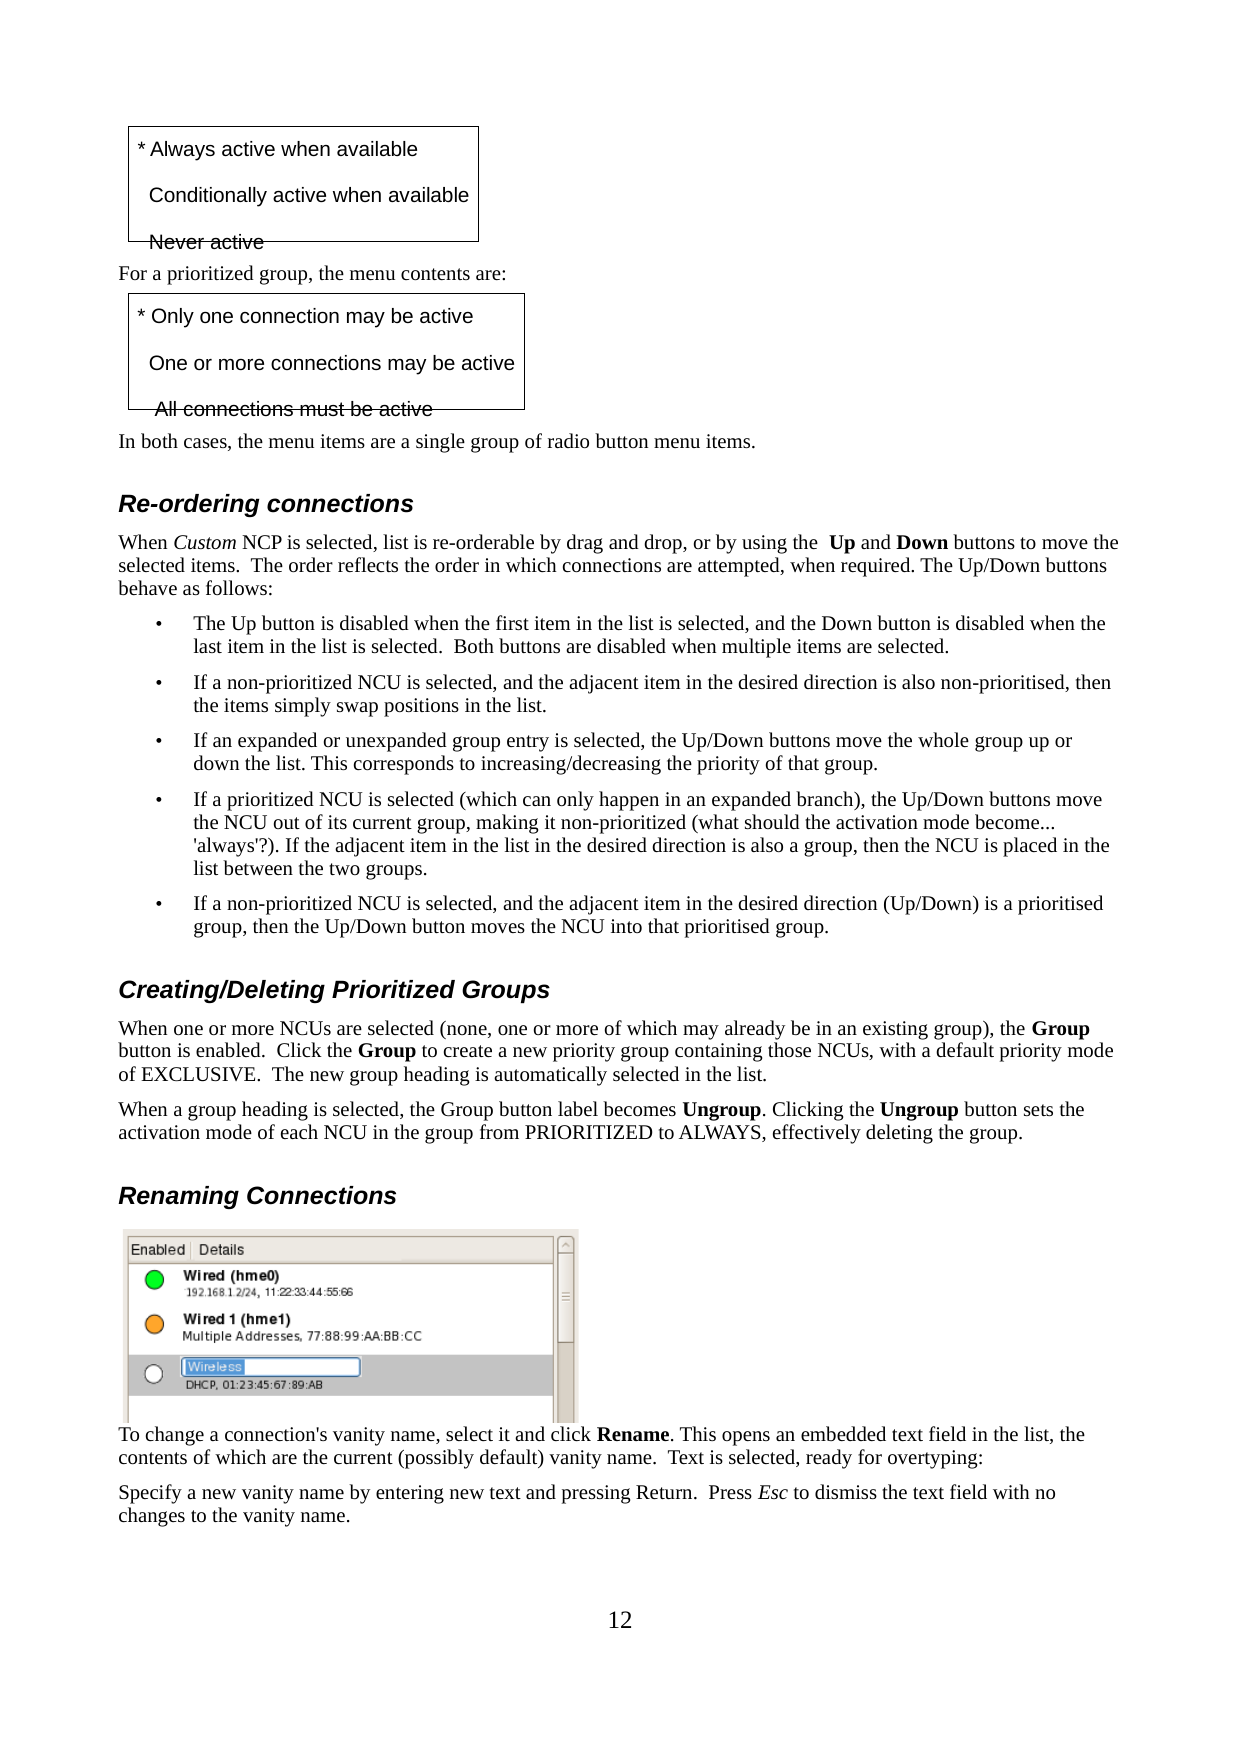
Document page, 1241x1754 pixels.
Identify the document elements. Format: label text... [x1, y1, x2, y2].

list If a prioritized NCU is selected (which can only happen in an expanded branch), the Up/Down buttons move the NCU out of its current group, making it non-prioritized (what should the activation mode become... 'always'?). If the adjacent item in the list in the desired direction is also a group, then the NCU is placed in the list between the two groups. [156, 788, 1122, 880]
subtitle Creating/Deleting Prioritized Groups [118, 976, 1122, 1004]
text When a group heading is selected, the Group button label becomes Ungroup. Clicking the Ungroup button sets the activation mode of each NCU in the group from PRIORITIZED to ALWAYS, effectively deleting the group. [118, 1098, 1122, 1144]
subtitle Re-ordering connections [118, 490, 1122, 518]
text Specify a new vanity name by entering new text and pressing Return. Press Esc to dismiss the text field with no changes to the vanity name. [118, 1481, 1122, 1527]
text In both cases, the menu items are a single group of radio button menu items. [118, 429, 1122, 452]
text For a prioritized group, the menu contents are: [118, 262, 1122, 285]
picture [122, 1229, 579, 1423]
list If a non-prioritized NCU is selected, and the adjacent item in the desired direction is also non-prioritised, then the items simply swap positions in the list. [156, 671, 1122, 717]
list If an expanded or unexpanded group entry is selected, the Up/Down buttons move the whole group up or down the list. This corresponds to increasing/decreasing the priority of that group. [156, 729, 1122, 775]
text To change a connection's vanity name, select it and click Rename. This opens an embedded text field in the list, the contents of which are the current (possibly default) vanity name. Text is selected, ready for overtyping: [118, 1222, 1122, 1468]
list The Up button is disabled when the first item in the list is selected, and the Down button is disabled when the last item in the list is selected. Both buttons are disabled when multiple items are selected. [156, 612, 1122, 658]
text When Custom NCP is selected, list is re-orderable by drag and drop, or by using the Up and Down buttons to move the selected items. The order reflects the order in which connections are attempted, when required. The Up/Down buttons behave as follows: [118, 531, 1122, 599]
text When one or more NCUs are selected (none, one or more of which may already be in an existing group), the Group button is enabled. Click the Group to create a new priority group containing those NCUs, with a default priority mode of EXCLUSIVE. The new group heading is automatically selected in the list. [118, 1016, 1122, 1085]
subtitle Renaming Connections [118, 1181, 1122, 1209]
list If a non-prioritized NCU is selected, and the adjacent item in the desired direction (Up/Down) is a prioritised group, then the Up/Down button moves the NCU into that prioritised group. [156, 892, 1122, 938]
